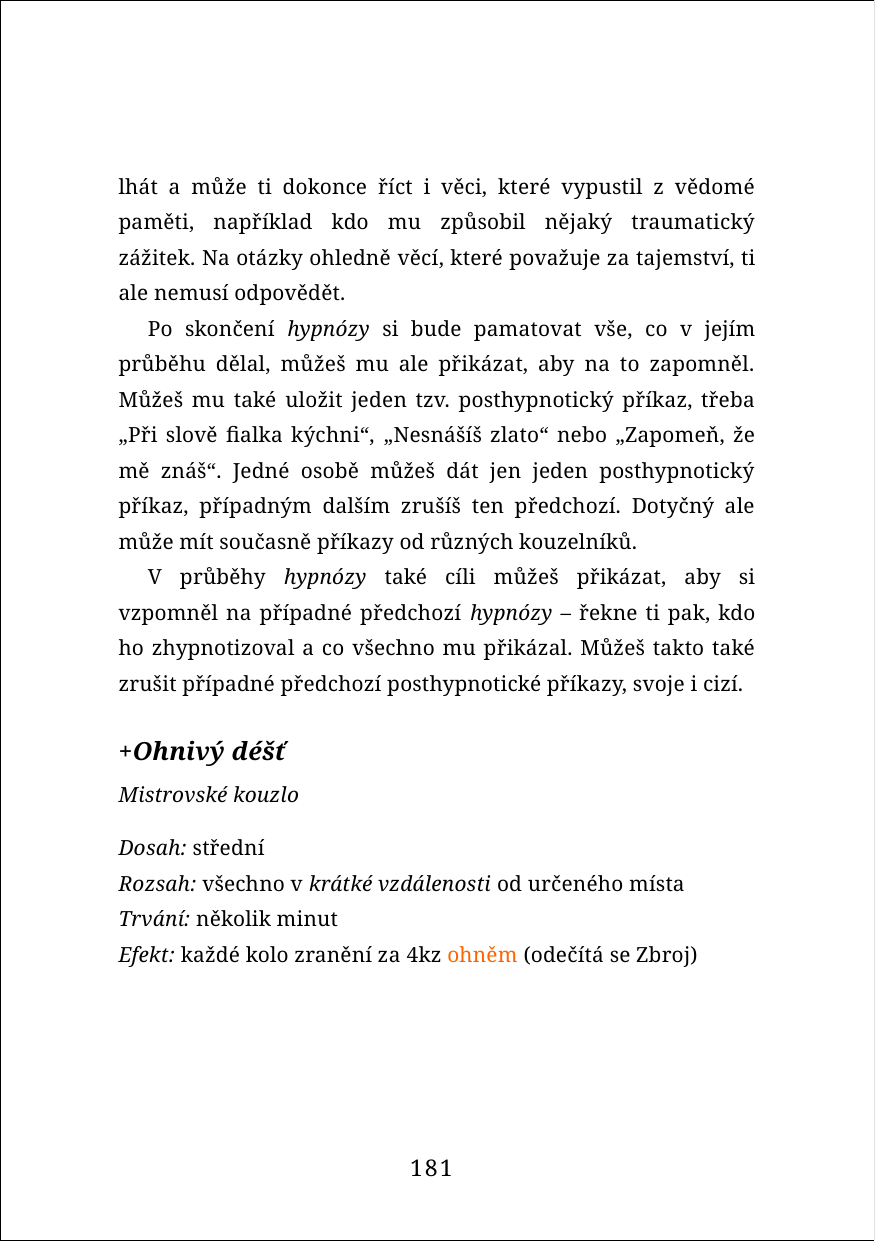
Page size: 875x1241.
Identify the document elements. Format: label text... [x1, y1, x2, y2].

subtitle +Ohnivý déšť [118, 734, 756, 768]
text Dosah: střední Rozsah: všechno v krátké vzdálenosti od určeného místa Trvání: několik minut Efekt: každé kolo zranění za 4kz ohněm (odečítá se Zbroj) [118, 833, 756, 968]
text Mistrovské kouzlo [118, 780, 756, 808]
text lhát a může ti dokonce říct i věci, které vypustil z vědomé paměti, například kdo mu způsobil nějaký traumatický zážitek. Na otázky ohledně věcí, které považuje za tajemství, ti ale nemusí odpovědět. Po skončení hypnózy si bude pamatovat vše, co v jejím průběhu dělal, můžeš mu ale přikázat, aby na to zapomněl. Můžeš mu také uložit jeden tzv. posthypnotický příkaz, třeba „Při slově fialka kýchni“, „Nesnášíš zlato“ nebo „Zapomeň, že mě znáš“. Jedné osobě můžeš dát jen jeden posthypnotický příkaz, případným dalším zrušíš ten předchozí. Dotyčný ale může mít současně příkazy od různých kouzelníků. V průběhy hypnózy také cíli můžeš přikázat, aby si vzpomněl na případné předchozí hypnózy – řekne ti pak, kdo ho zhypnotizoval a co všechno mu přikázal. Můžeš takto také zrušit případné předchozí posthypnotické příkazy, svoje i cizí. [118, 172, 756, 697]
